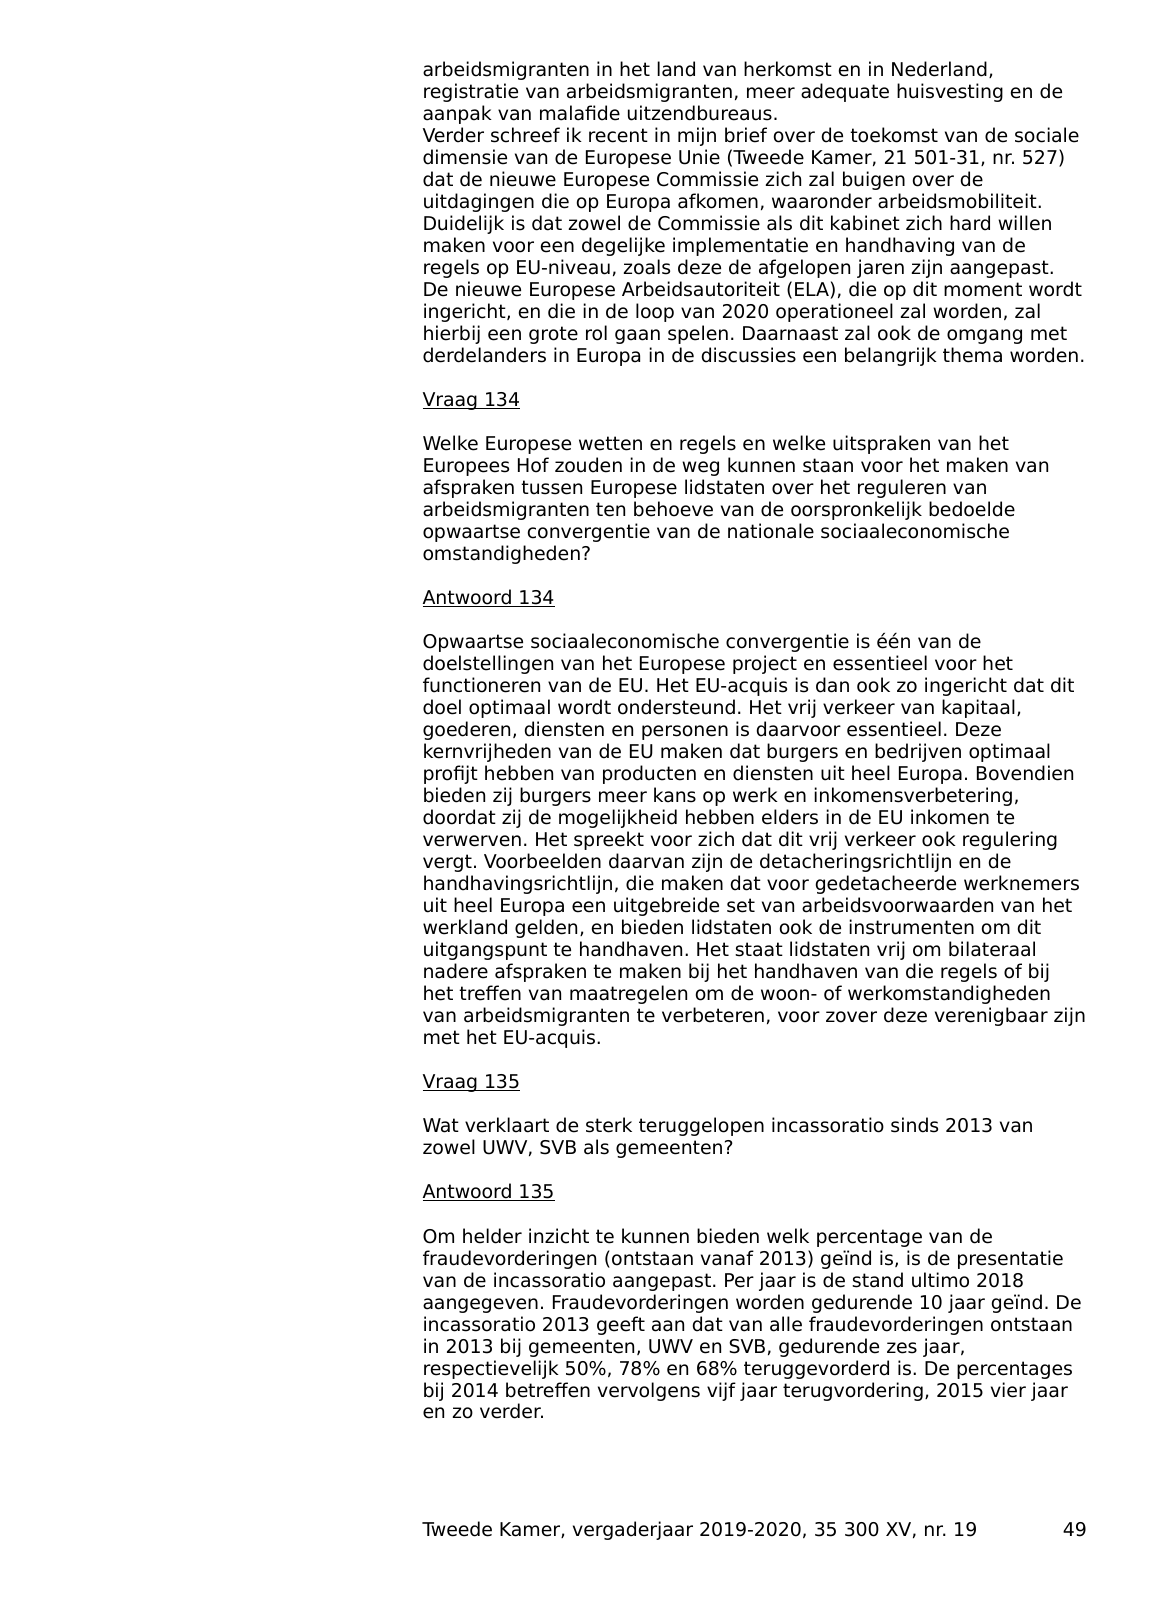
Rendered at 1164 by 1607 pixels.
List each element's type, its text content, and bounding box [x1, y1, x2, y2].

subtitle Antwoord 134 [422, 587, 1087, 609]
text Om helder inzicht te kunnen bieden welk percentage van de fraudevorderingen (ontstaan vanaf 2013) geïnd is, is de presentatie van de incassoratio aangepast. Per jaar is de stand ultimo 2018 aangegeven. Fraudevorderingen worden gedurende 10 jaar geïnd. De incassoratio 2013 geeft aan dat van alle fraudevorderingen ontstaan in 2013 bij gemeenten, UWV en SVB, gedurende zes jaar, respectievelijk 50%, 78% en 68% teruggevorderd is. De percentages bij 2014 betreffen vervolgens vijf jaar terugvordering, 2015 vier jaar en zo verder. [422, 1226, 1087, 1423]
text Wat verklaart de sterk teruggelopen incassoratio sinds 2013 van zowel UWV, SVB als gemeenten? [422, 1115, 1087, 1159]
text arbeidsmigranten in het land van herkomst en in Nederland, registratie van arbeidsmigranten, meer adequate huisvesting en de aanpak van malafide uitzendbureaus. [422, 59, 1087, 125]
text Verder schreef ik recent in mijn brief over de toekomst van de sociale dimensie van de Europese Unie (Tweede Kamer, 21 501-31, nr. 527) dat de nieuwe Europese Commissie zich zal buigen over de uitdagingen die op Europa afkomen, waaronder arbeidsmobiliteit. Duidelijk is dat zowel de Commissie als dit kabinet zich hard willen maken voor een degelijke implementatie en handhaving van de regels op EU-niveau, zoals deze de afgelopen jaren zijn aangepast. De nieuwe Europese Arbeidsautoriteit (ELA), die op dit moment wordt ingericht, en die in de loop van 2020 operationeel zal worden, zal hierbij een grote rol gaan spelen. Daarnaast zal ook de omgang met derdelanders in Europa in de discussies een belangrijk thema worden. [422, 125, 1087, 367]
subtitle Vraag 135 [422, 1071, 1087, 1093]
subtitle Antwoord 135 [422, 1181, 1087, 1203]
subtitle Vraag 134 [422, 389, 1087, 411]
text Opwaartse sociaaleconomische convergentie is één van de doelstellingen van het Europese project en essentieel voor het functioneren van de EU. Het EU-acquis is dan ook zo ingericht dat dit doel optimaal wordt ondersteund. Het vrij verkeer van kapitaal, goederen, diensten en personen is daarvoor essentieel. Deze kernvrijheden van de EU maken dat burgers en bedrijven optimaal profijt hebben van producten en diensten uit heel Europa. Bovendien bieden zij burgers meer kans op werk en inkomensverbetering, doordat zij de mogelijkheid hebben elders in de EU inkomen te verwerven. Het spreekt voor zich dat dit vrij verkeer ook regulering vergt. Voorbeelden daarvan zijn de detacheringsrichtlijn en de handhavingsrichtlijn, die maken dat voor gedetacheerde werknemers uit heel Europa een uitgebreide set van arbeidsvoorwaarden van het werkland gelden, en bieden lidstaten ook de instrumenten om dit uitgangspunt te handhaven. Het staat lidstaten vrij om bilateraal nadere afspraken te maken bij het handhaven van die regels of bij het treffen van maatregelen om de woon- of werkomstandigheden van arbeidsmigranten te verbeteren, voor zover deze verenigbaar zijn met het EU-acquis. [422, 631, 1087, 1049]
text Welke Europese wetten en regels en welke uitspraken van het Europees Hof zouden in de weg kunnen staan voor het maken van afspraken tussen Europese lidstaten over het reguleren van arbeidsmigranten ten behoeve van de oorspronkelijk bedoelde opwaartse convergentie van de nationale sociaaleconomische omstandigheden? [422, 433, 1087, 565]
